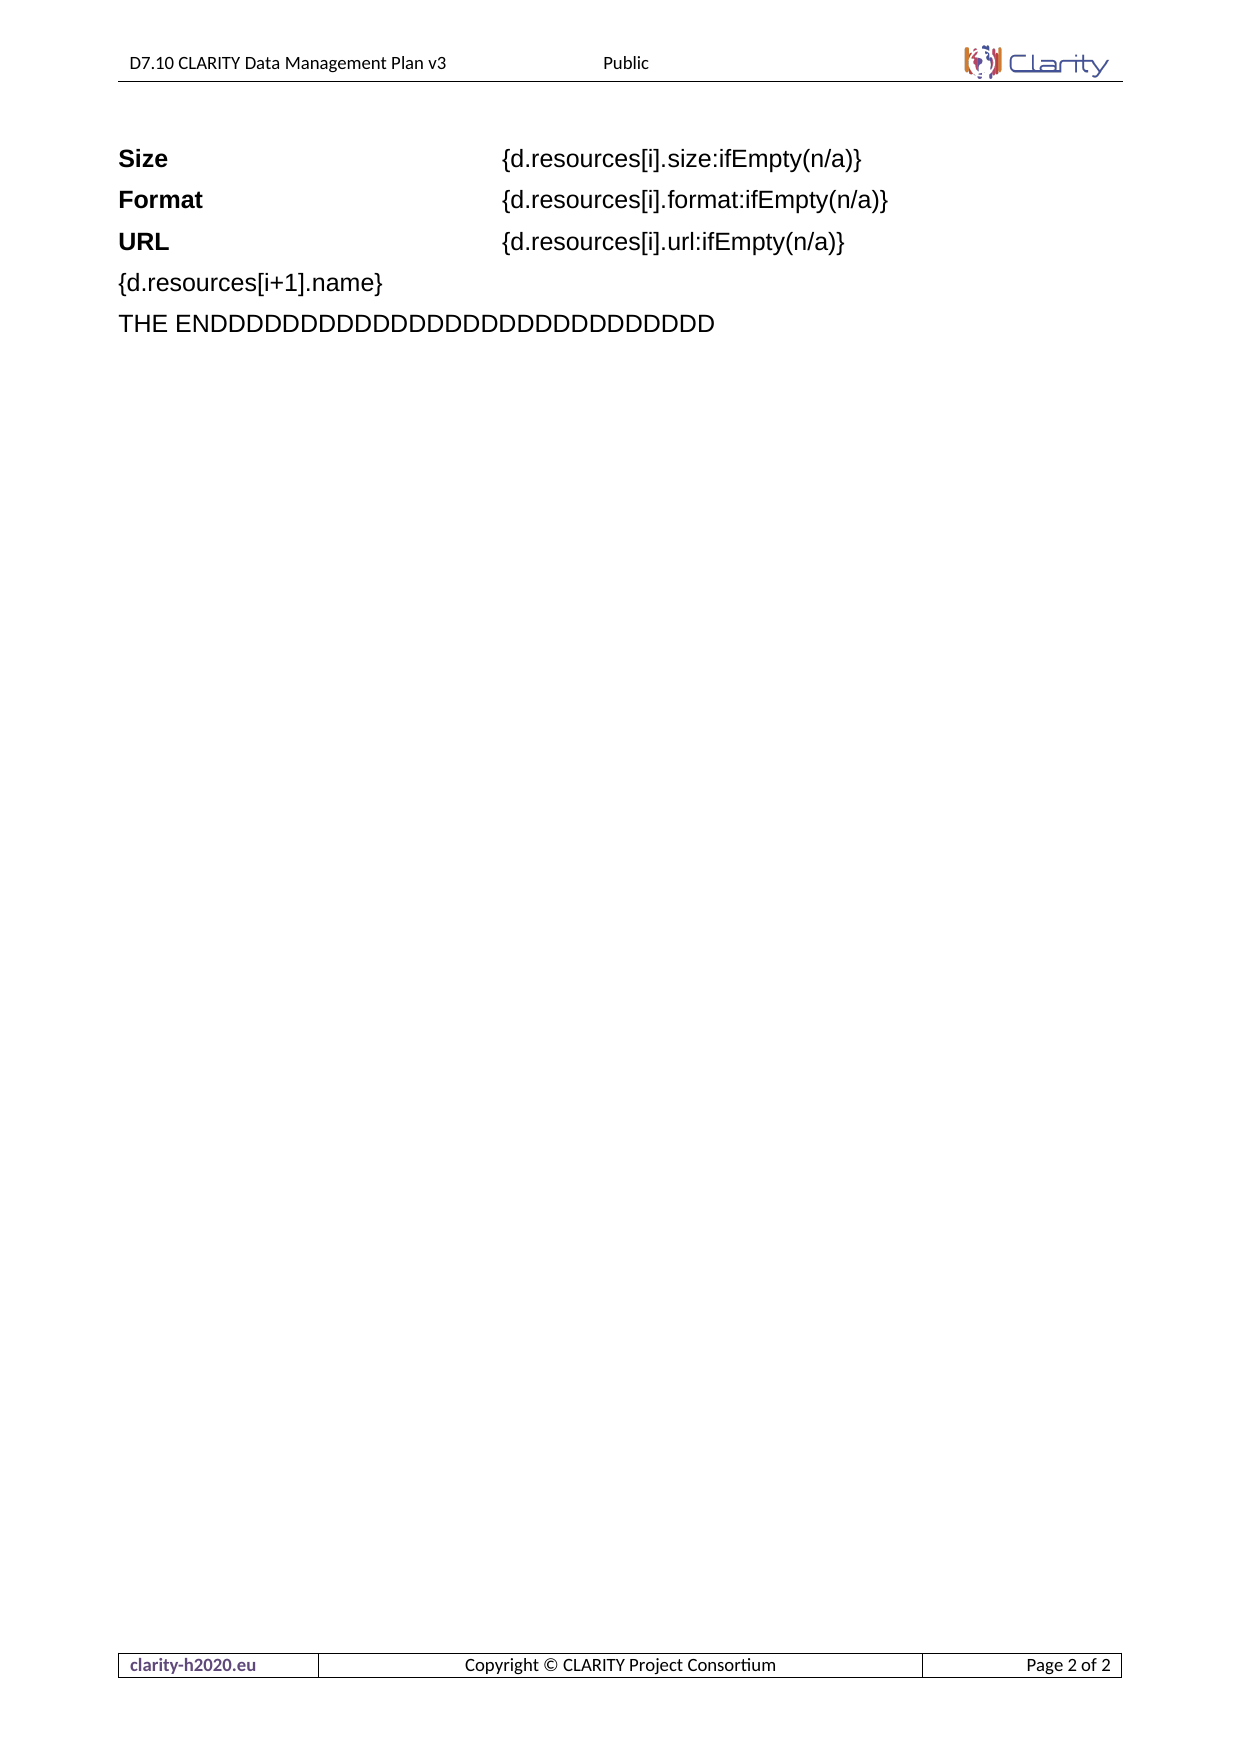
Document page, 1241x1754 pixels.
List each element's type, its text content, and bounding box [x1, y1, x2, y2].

text THE ENDDDDDDDDDDDDDDDDDDDDDDDDDDDD [118, 309, 1122, 338]
text Size {d.resources[i].size:ifEmpty(n/a)} [118, 144, 1122, 173]
text {d.resources[i+1].name} [118, 268, 1122, 297]
text Format {d.resources[i].format:ifEmpty(n/a)} [118, 186, 1122, 214]
text URL {d.resources[i].url:ifEmpty(n/a)} [118, 227, 1122, 256]
picture [961, 44, 1112, 81]
